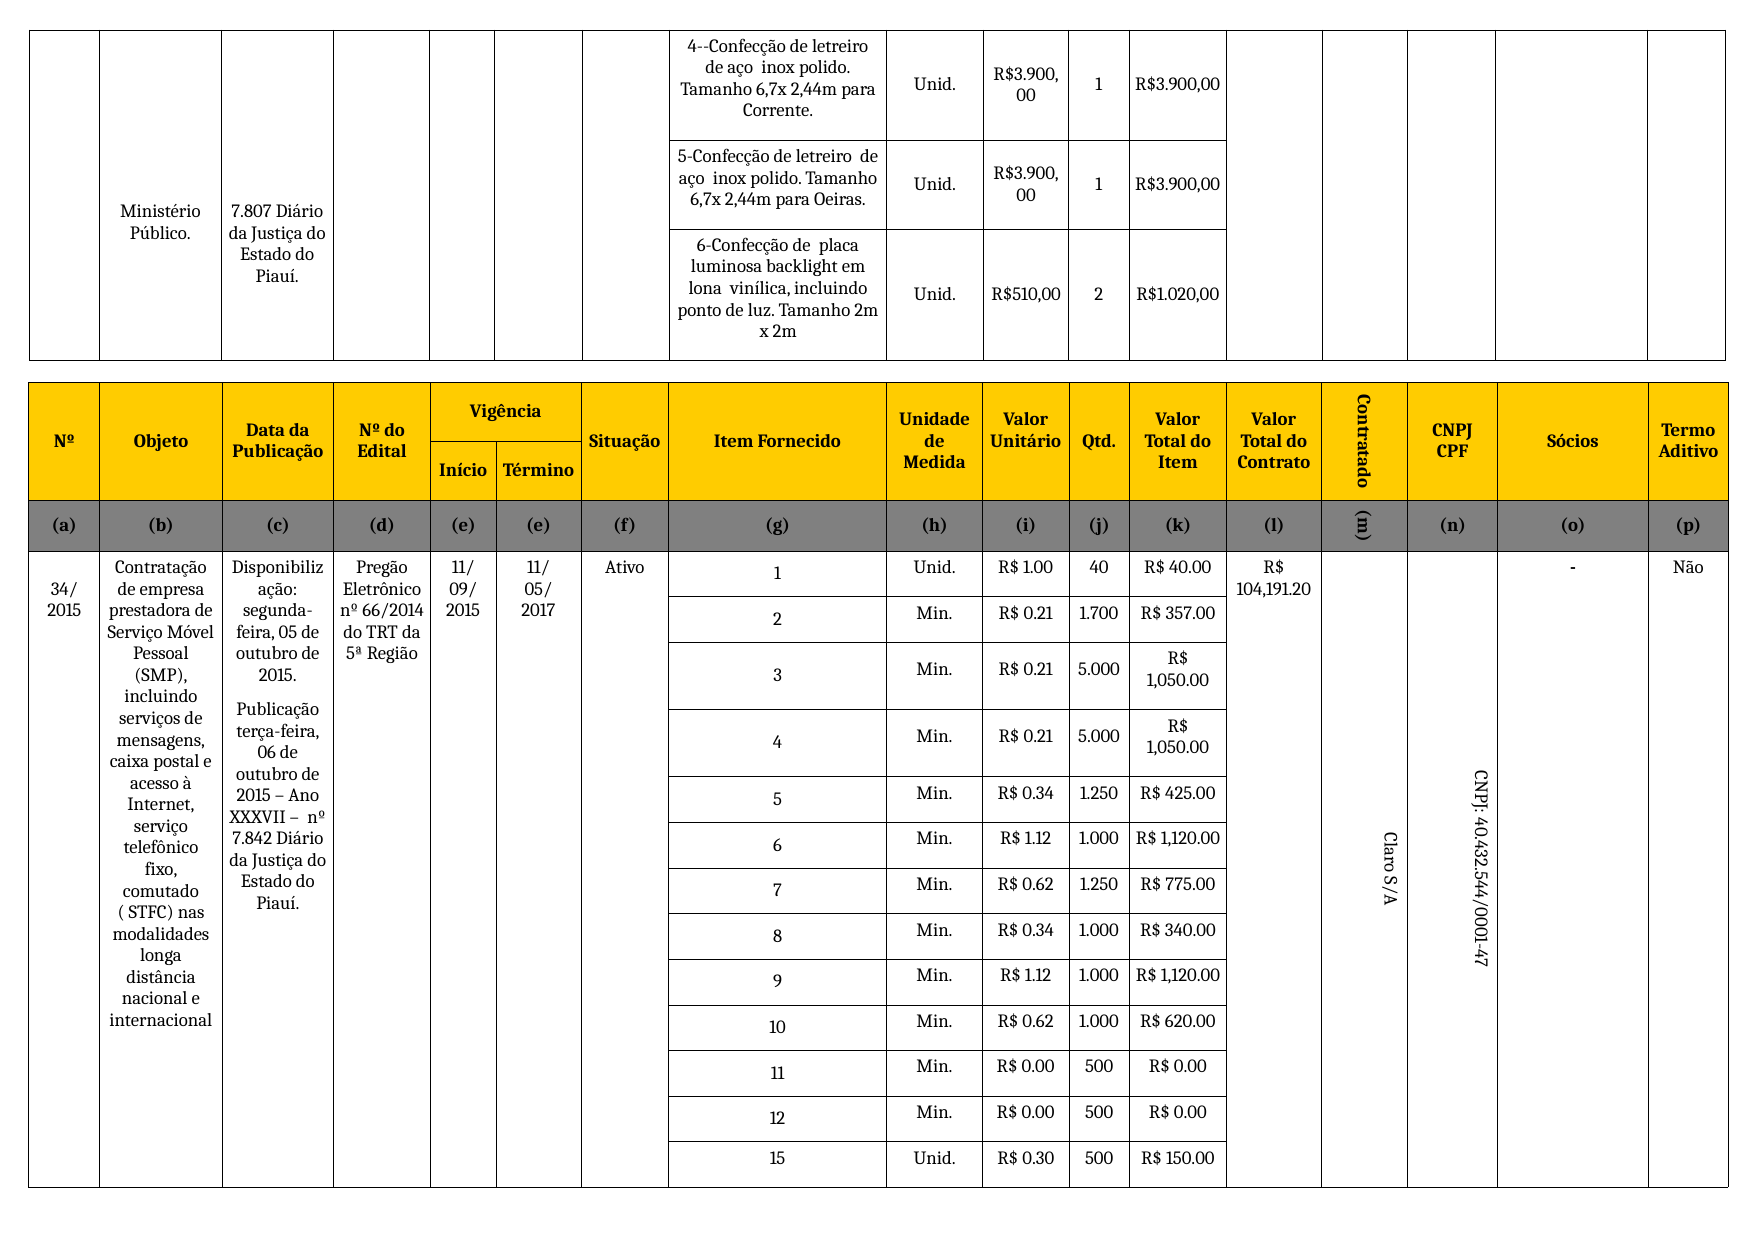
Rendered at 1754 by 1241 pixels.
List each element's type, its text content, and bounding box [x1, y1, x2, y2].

table_cell Claro S/A [1322, 552, 1407, 1187]
table_cell R$ 425,00 [1130, 777, 1226, 822]
table_header Nº [29, 383, 99, 500]
table_header Data da Publicação [223, 383, 333, 500]
table_header Valor Total do Contrato [1227, 383, 1321, 500]
table_cell R$ 357,00 [1130, 597, 1226, 642]
table_cell R$ 0,00 [983, 1051, 1069, 1096]
table_cell Min. [887, 710, 982, 776]
table_cell (o) [1498, 501, 1648, 551]
table_cell Min. [887, 1051, 982, 1096]
table_cell - [1498, 552, 1648, 1187]
table_cell R$ 1.050,00 [1130, 710, 1226, 776]
table_cell (e) [497, 501, 581, 551]
table_cell 5.000 [1070, 710, 1129, 776]
table_cell R$ 0,62 [983, 1006, 1069, 1050]
table_cell Min. [887, 869, 982, 913]
table_cell Min. [887, 597, 982, 642]
table_cell (m) [1322, 501, 1407, 551]
table_cell (i) [983, 501, 1069, 551]
table_cell R$ 1.120,00 [1130, 960, 1226, 1004]
table_cell 1 [1069, 141, 1129, 228]
table_cell 1 [1069, 31, 1129, 140]
table_cell R$ 1,12 [983, 823, 1069, 868]
table_cell [30, 31, 99, 360]
table_header Unidade de Medida [887, 383, 982, 500]
table_cell Unid. [887, 552, 982, 596]
table_cell Min. [887, 1006, 982, 1050]
table_cell [583, 31, 669, 360]
table_cell R$ 1.120,00 [1130, 823, 1226, 868]
table_cell R$ 0,62 [983, 869, 1069, 913]
table_cell R$ 0,21 [983, 710, 1069, 776]
table_cell 1.250 [1070, 777, 1129, 822]
table_cell Min. [887, 823, 982, 868]
table_cell (k) [1130, 501, 1226, 551]
table_header Nº do Edital [334, 383, 430, 500]
table_cell R$510,00 [984, 230, 1068, 360]
table_cell R$ 40,00 [1130, 552, 1226, 596]
table_cell 1.700 [1070, 597, 1129, 642]
table_cell 500 [1070, 1097, 1129, 1141]
table_cell Ativo [582, 552, 668, 1187]
table_cell [430, 31, 494, 360]
table_cell Min. [887, 960, 982, 1004]
table_cell 1.250 [1070, 869, 1129, 913]
table_cell R$3.900,00 [984, 141, 1068, 228]
table_cell 8 [669, 914, 886, 959]
table_cell 1.000 [1070, 914, 1129, 959]
table_cell (a) [29, 501, 99, 551]
table_cell R$1.020,00 [1130, 230, 1226, 360]
table_cell R$ 0,34 [983, 777, 1069, 822]
table_cell 2 [669, 597, 886, 642]
table_cell (h) [887, 501, 982, 551]
table_cell 4--Confecção de letreiro de aço inox polido. Tamanho 6,7x 2,44m para Corrente. [670, 31, 886, 140]
table_cell R$ 0,00 [1130, 1097, 1226, 1141]
table_cell 2 [1069, 230, 1129, 360]
table_cell Unid. [887, 141, 983, 228]
table_cell 7 [669, 869, 886, 913]
table_cell R$ 104.191,20 [1227, 552, 1321, 1187]
table_cell (c) [223, 501, 333, 551]
table_cell (f) [582, 501, 668, 551]
table_cell Unid. [887, 31, 983, 140]
table_header Objeto [100, 383, 222, 500]
table_cell 10 [669, 1006, 886, 1050]
table_cell R$ 0,00 [1130, 1051, 1226, 1096]
table_header Situação [582, 383, 668, 500]
table_cell Min. [887, 643, 982, 709]
table_cell [1227, 31, 1322, 360]
table_cell Pregão Eletrônico nº 66/2014 do TRT da 5ª Região [334, 552, 430, 1187]
table_cell 3 [669, 643, 886, 709]
table_cell R$ 620,00 [1130, 1006, 1226, 1050]
table_cell Min. [887, 1097, 982, 1141]
table_cell R$ 1,12 [983, 960, 1069, 1004]
table_header Item Fornecido [669, 383, 886, 500]
table_cell R$3.900,00 [1130, 31, 1226, 140]
table_cell 11/ 05/ 2017 [497, 552, 581, 1187]
table_cell 1 [669, 552, 886, 596]
table_cell R$ 340,00 [1130, 914, 1226, 959]
table_cell R$ 1.050,00 [1130, 643, 1226, 709]
table_cell (l) [1227, 501, 1321, 551]
table_cell Não [1649, 552, 1728, 1187]
table_header Qtd. [1070, 383, 1129, 500]
table_cell 5 [669, 777, 886, 822]
table_cell (b) [100, 501, 222, 551]
table_cell 5.000 [1070, 643, 1129, 709]
table_cell Unid. [887, 1142, 982, 1187]
table_header Vigência [431, 383, 581, 441]
table_cell [1648, 31, 1725, 360]
table_cell 500 [1070, 1142, 1129, 1187]
table_cell 1.000 [1070, 823, 1129, 868]
table_cell CNPJ: 40.432.544/0001-47 [1408, 552, 1497, 1187]
table_cell 5-Confecção de letreiro de aço inox polido. Tamanho 6,7x 2,44m para Oeiras. [670, 141, 886, 228]
table_cell R$ 150,00 [1130, 1142, 1226, 1187]
table_cell [1496, 31, 1647, 360]
table_cell 4 [669, 710, 886, 776]
table_cell 6 [669, 823, 886, 868]
table_cell 1.000 [1070, 960, 1129, 1004]
table_cell 15 [669, 1142, 886, 1187]
table_cell 12 [669, 1097, 886, 1141]
table_cell [495, 31, 582, 360]
table_cell Término [497, 442, 581, 500]
table_header CNPJ CPF [1408, 383, 1497, 500]
table_cell Contratação de empresa prestadora de Serviço Móvel Pessoal (SMP), incluindo serviços de mensagens, caixa postal e acesso à Internet, serviço telefônico fixo, comutado ( STFC) nas modalidades longa distância nacional e internacional [100, 552, 222, 1187]
table_cell (j) [1070, 501, 1129, 551]
table_cell 6-Confecção de placa luminosa backlight em lona vinílica, incluindo ponto de luz. Tamanho 2m x 2m [670, 230, 886, 360]
table_cell R$ 0,21 [983, 643, 1069, 709]
table_cell 1.000 [1070, 1006, 1129, 1050]
table_cell (e) [431, 501, 496, 551]
table_cell Ministério Público. [100, 31, 221, 360]
table_cell R$ 0,34 [983, 914, 1069, 959]
table_cell Início [431, 442, 496, 500]
table_cell (g) [669, 501, 886, 551]
table_cell R$ 0,30 [983, 1142, 1069, 1187]
table_cell 11 [669, 1051, 886, 1096]
table_cell Unid. [887, 230, 983, 360]
table_cell 11/ 09/ 2015 [431, 552, 496, 1187]
table_cell 40 [1070, 552, 1129, 596]
table_header Valor Total do Item [1130, 383, 1226, 500]
table_cell R$3.900,00 [1130, 141, 1226, 228]
table_cell R$ 775,00 [1130, 869, 1226, 913]
table_cell (p) [1649, 501, 1728, 551]
table_cell 500 [1070, 1051, 1129, 1096]
table_cell R$ 0,21 [983, 597, 1069, 642]
table_header Contratado [1322, 383, 1407, 500]
table_cell (d) [334, 501, 430, 551]
table_cell R$ 1,00 [983, 552, 1069, 596]
table_cell 7.807 Diário da Justiça do Estado do Piauí. [222, 31, 333, 360]
table_cell Min. [887, 777, 982, 822]
table_cell Disponibilização: segunda-feira, 05 de outubro de 2015. Publicação terça-feira, 06 de outubro de 2015 – Ano XXXVII – nº 7.842 Diário da Justiça do Estado do Piauí. [223, 552, 333, 1187]
table_header Valor Unitário [983, 383, 1069, 500]
table_header Sócios [1498, 383, 1648, 500]
table_cell Min. [887, 914, 982, 959]
table_cell 9 [669, 960, 886, 1004]
table_cell (n) [1408, 501, 1497, 551]
table_cell [1323, 31, 1407, 360]
table_cell R$ 0,00 [983, 1097, 1069, 1141]
table_cell 34/ 2015 [29, 552, 99, 1187]
table_header Termo Aditivo [1649, 383, 1728, 500]
table_cell [1408, 31, 1495, 360]
table_cell R$3.900,00 [984, 31, 1068, 140]
table_cell [334, 31, 429, 360]
